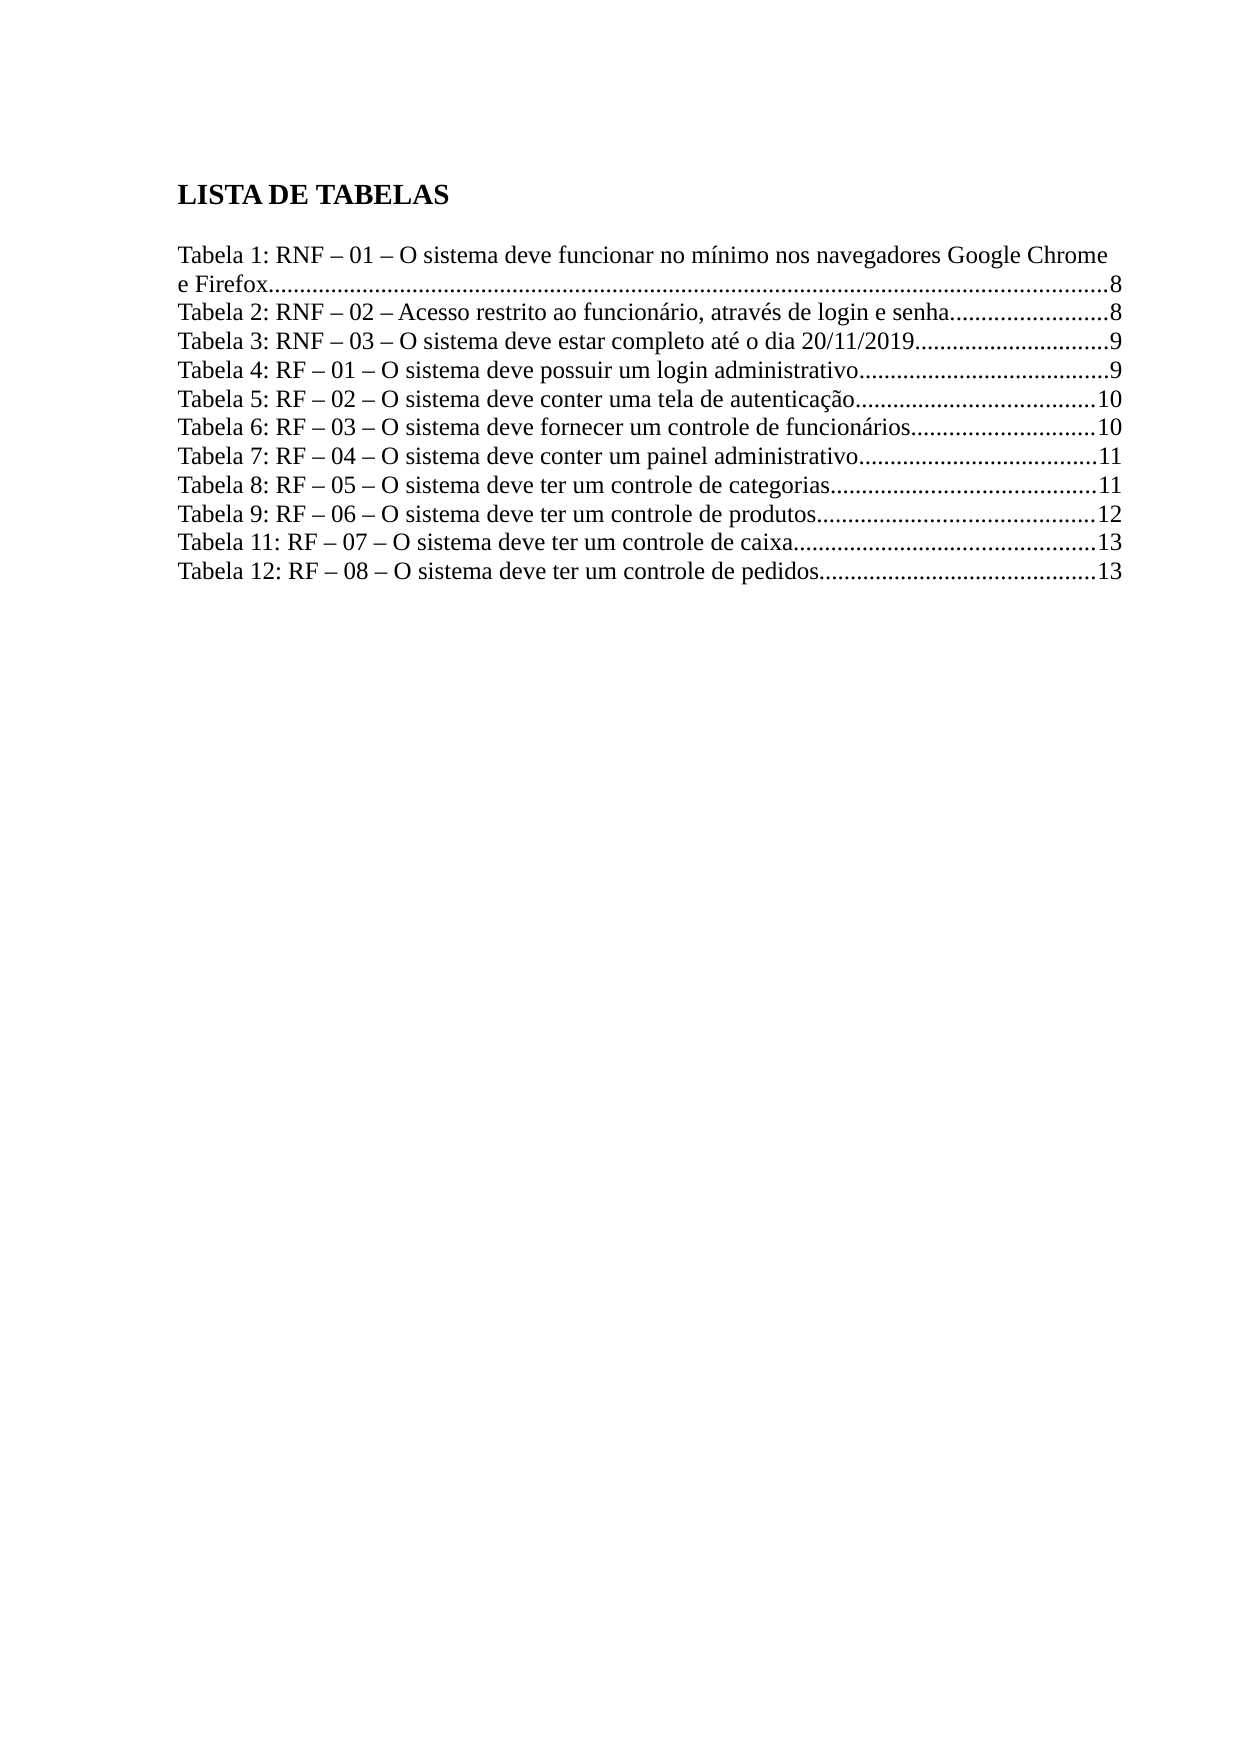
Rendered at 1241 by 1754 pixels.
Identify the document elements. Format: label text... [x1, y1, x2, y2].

text Tabela 12: RF – 08 – O sistema deve ter um controle de pedidos 13 [177, 556, 1122, 585]
subtitle LISTA DE TABELAS [177, 177, 1122, 211]
text Tabela 9: RF – 06 – O sistema deve ter um controle de produtos 12 [177, 499, 1122, 527]
text Tabela 7: RF – 04 – O sistema deve conter um painel administrativo 11 [177, 441, 1122, 470]
text Tabela 5: RF – 02 – O sistema deve conter uma tela de autenticação 10 [177, 384, 1122, 412]
text Tabela 11: RF – 07 – O sistema deve ter um controle de caixa 13 [177, 527, 1122, 556]
text Tabela 3: RNF – 03 – O sistema deve estar completo até o dia 20/11/2019. 9 [177, 326, 1122, 355]
text Tabela 8: RF – 05 – O sistema deve ter um controle de categorias 11 [177, 470, 1122, 499]
text Tabela 6: RF – 03 – O sistema deve fornecer um controle de funcionários 10 [177, 412, 1122, 441]
text Tabela 2: RNF – 02 – Acesso restrito ao funcionário, através de login e senha. 8 [177, 297, 1122, 326]
text Tabela 4: RF – 01 – O sistema deve possuir um login administrativo 9 [177, 355, 1122, 384]
text Tabela 1: RNF – 01 – O sistema deve funcionar no mínimo nos navegadores Google Chrome e Firefox 8 [177, 240, 1122, 297]
